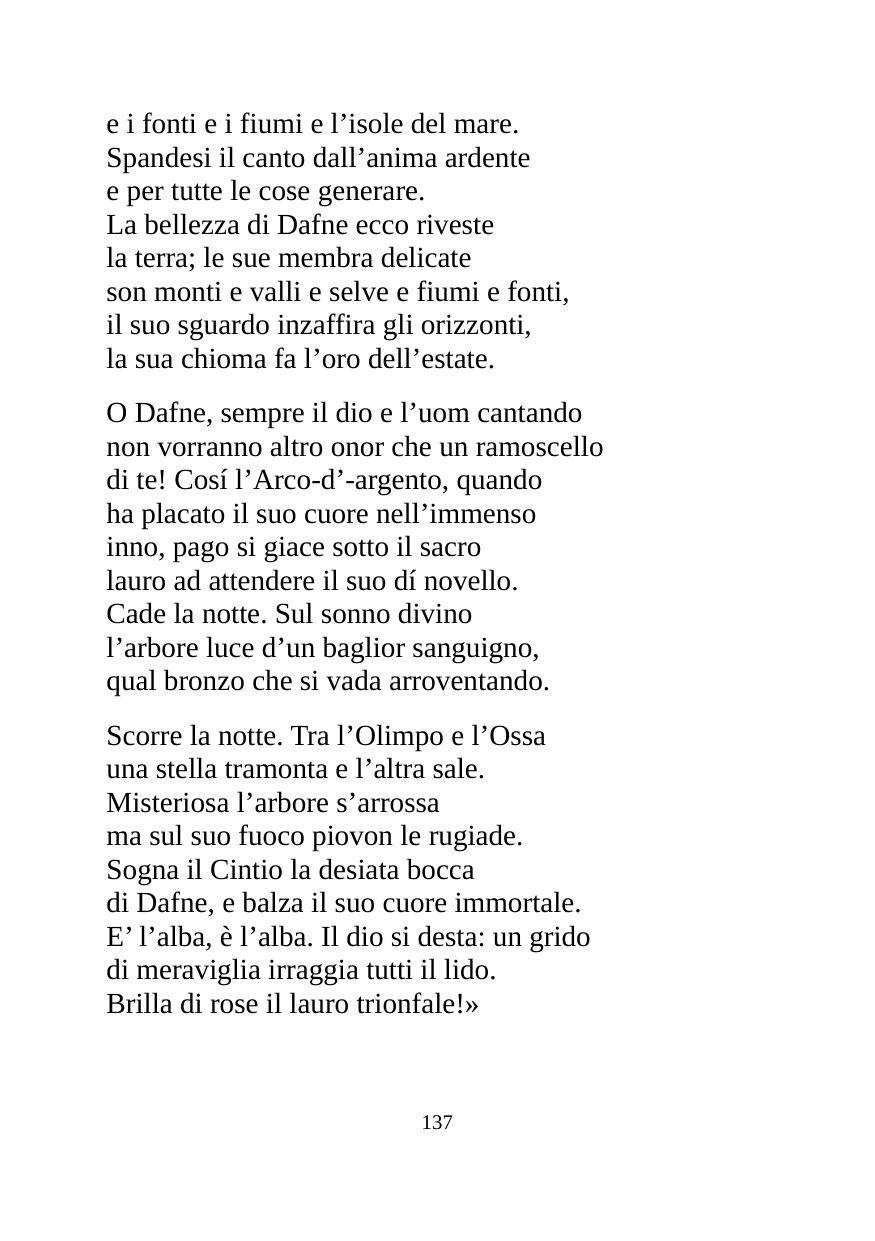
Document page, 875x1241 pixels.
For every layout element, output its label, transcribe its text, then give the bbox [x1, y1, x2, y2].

text ma sul suo fuoco piovon le rugiade. [106, 818, 768, 852]
text E’ l’alba, è l’alba. Il dio si desta: un grido [106, 919, 768, 952]
text e i fonti e i fiumi e l’isole del mare. [106, 106, 768, 140]
text il suo sguardo inzaffira gli orizzonti, [106, 307, 768, 341]
text Brilla di rose il lauro trionfale!» [106, 986, 768, 1019]
text la sua chioma fa l’oro dell’estate. [106, 341, 768, 374]
text ha placato il suo cuore nell’immenso [106, 496, 768, 529]
text Misteriosa l’arbore s’arrossa [106, 785, 768, 818]
text lauro ad attendere il suo dí novello. [106, 563, 768, 596]
text la terra; le sue membra delicate [106, 240, 768, 274]
text son monti e valli e selve e fiumi e fonti, [106, 274, 768, 307]
text e per tutte le cose generare. [106, 173, 768, 207]
text Sogna il Cintio la desiata bocca [106, 852, 768, 885]
text non vorranno altro onor che un ramoscello [106, 429, 768, 462]
text qual bronzo che si vada arroventando. [106, 663, 768, 697]
text di te! Cosí l’Arco-d’-argento, quando [106, 462, 768, 496]
text inno, pago si giace sotto il sacro [106, 529, 768, 563]
text Cade la notte. Sul sonno divino [106, 596, 768, 630]
text di Dafne, e balza il suo cuore immortale. [106, 885, 768, 919]
text O Dafne, sempre il dio e l’uom cantando [106, 395, 768, 429]
text l’arbore luce d’un baglior sanguigno, [106, 630, 768, 663]
text La bellezza di Dafne ecco riveste [106, 207, 768, 240]
text Spandesi il canto dall’anima ardente [106, 140, 768, 173]
text una stella tramonta e l’altra sale. [106, 751, 768, 785]
text di meraviglia irraggia tutti il lido. [106, 952, 768, 986]
text Scorre la notte. Tra l’Olimpo e l’Ossa [106, 718, 768, 751]
